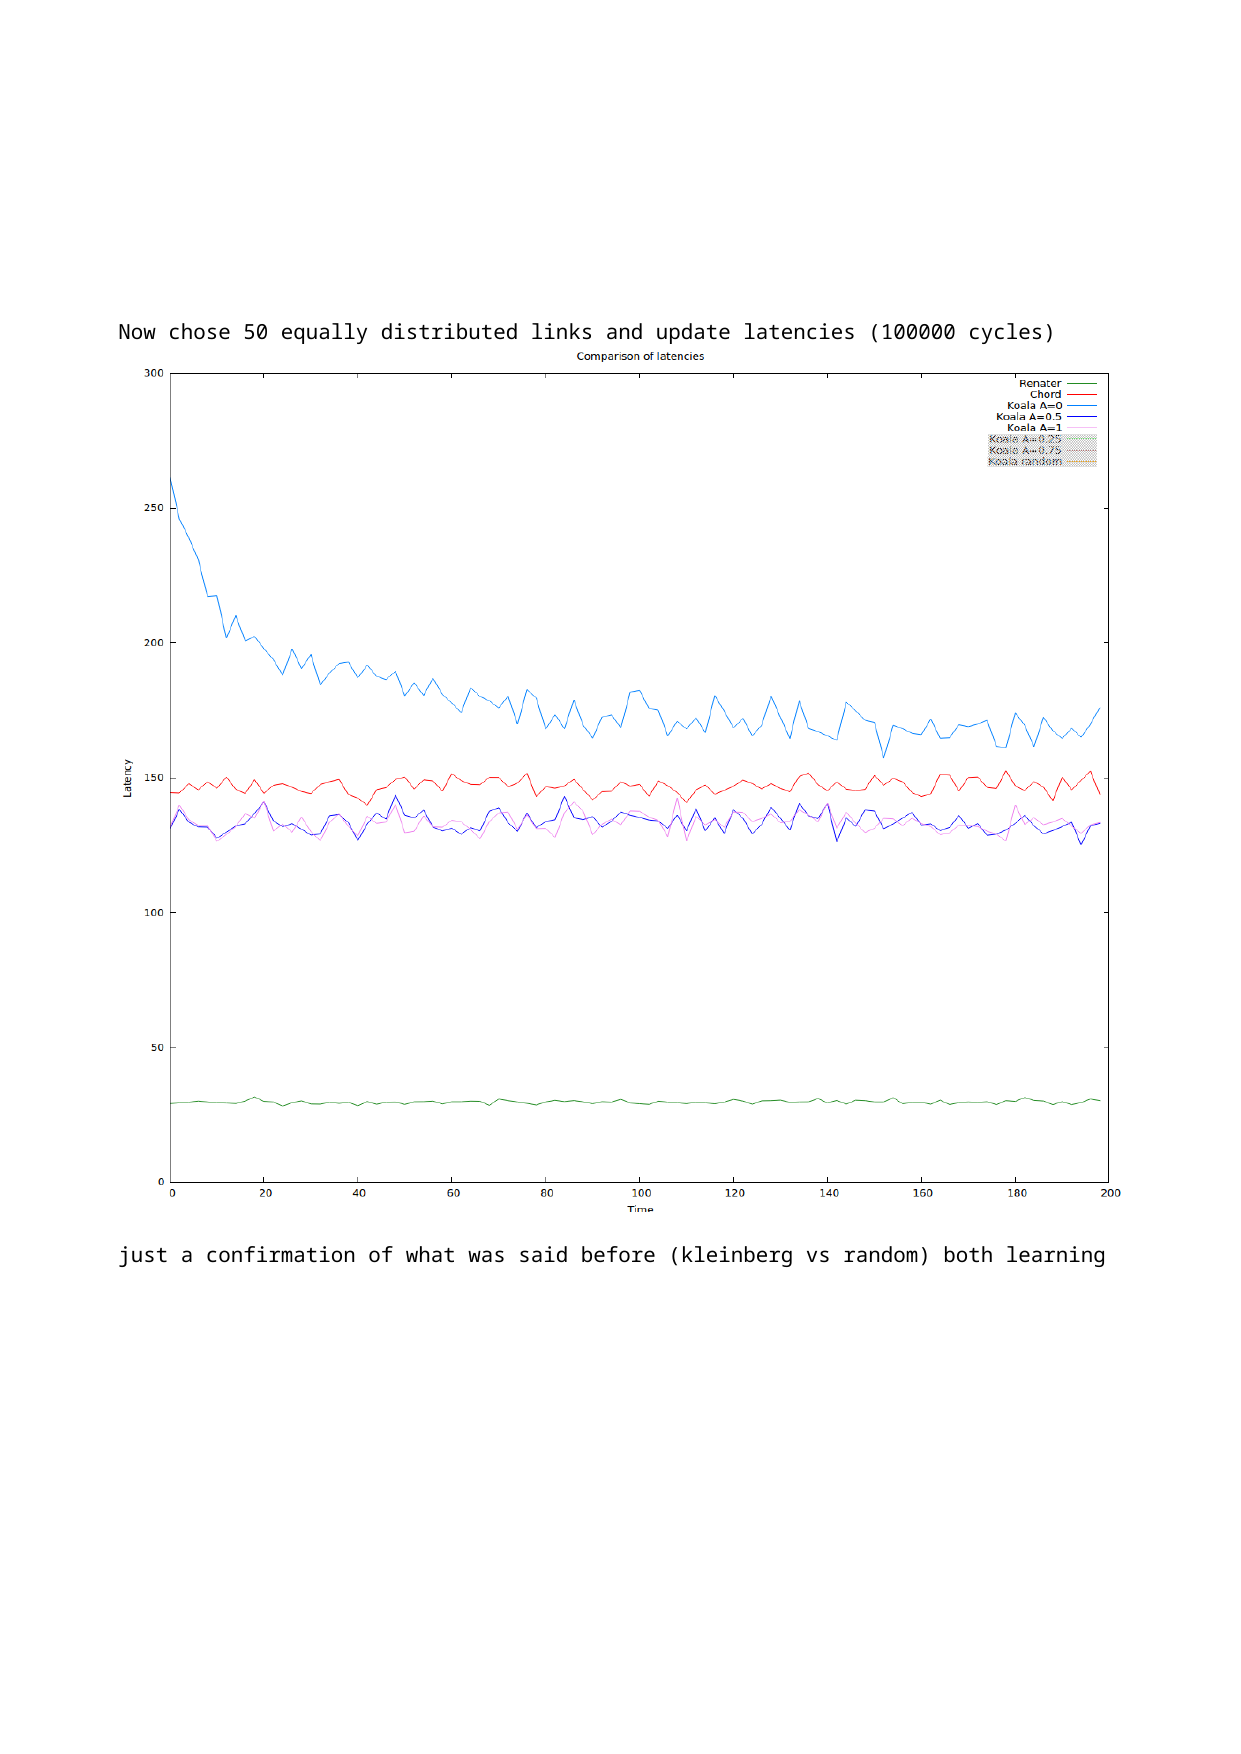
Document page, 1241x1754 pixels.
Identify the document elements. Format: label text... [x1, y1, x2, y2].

text Now chose 50 equally distributed links and update latencies (100000 cycles) [118, 317, 1122, 345]
picture [118, 345, 1123, 1212]
text just a confirmation of what was said before (kleinberg vs random) both learning [118, 1240, 1122, 1268]
